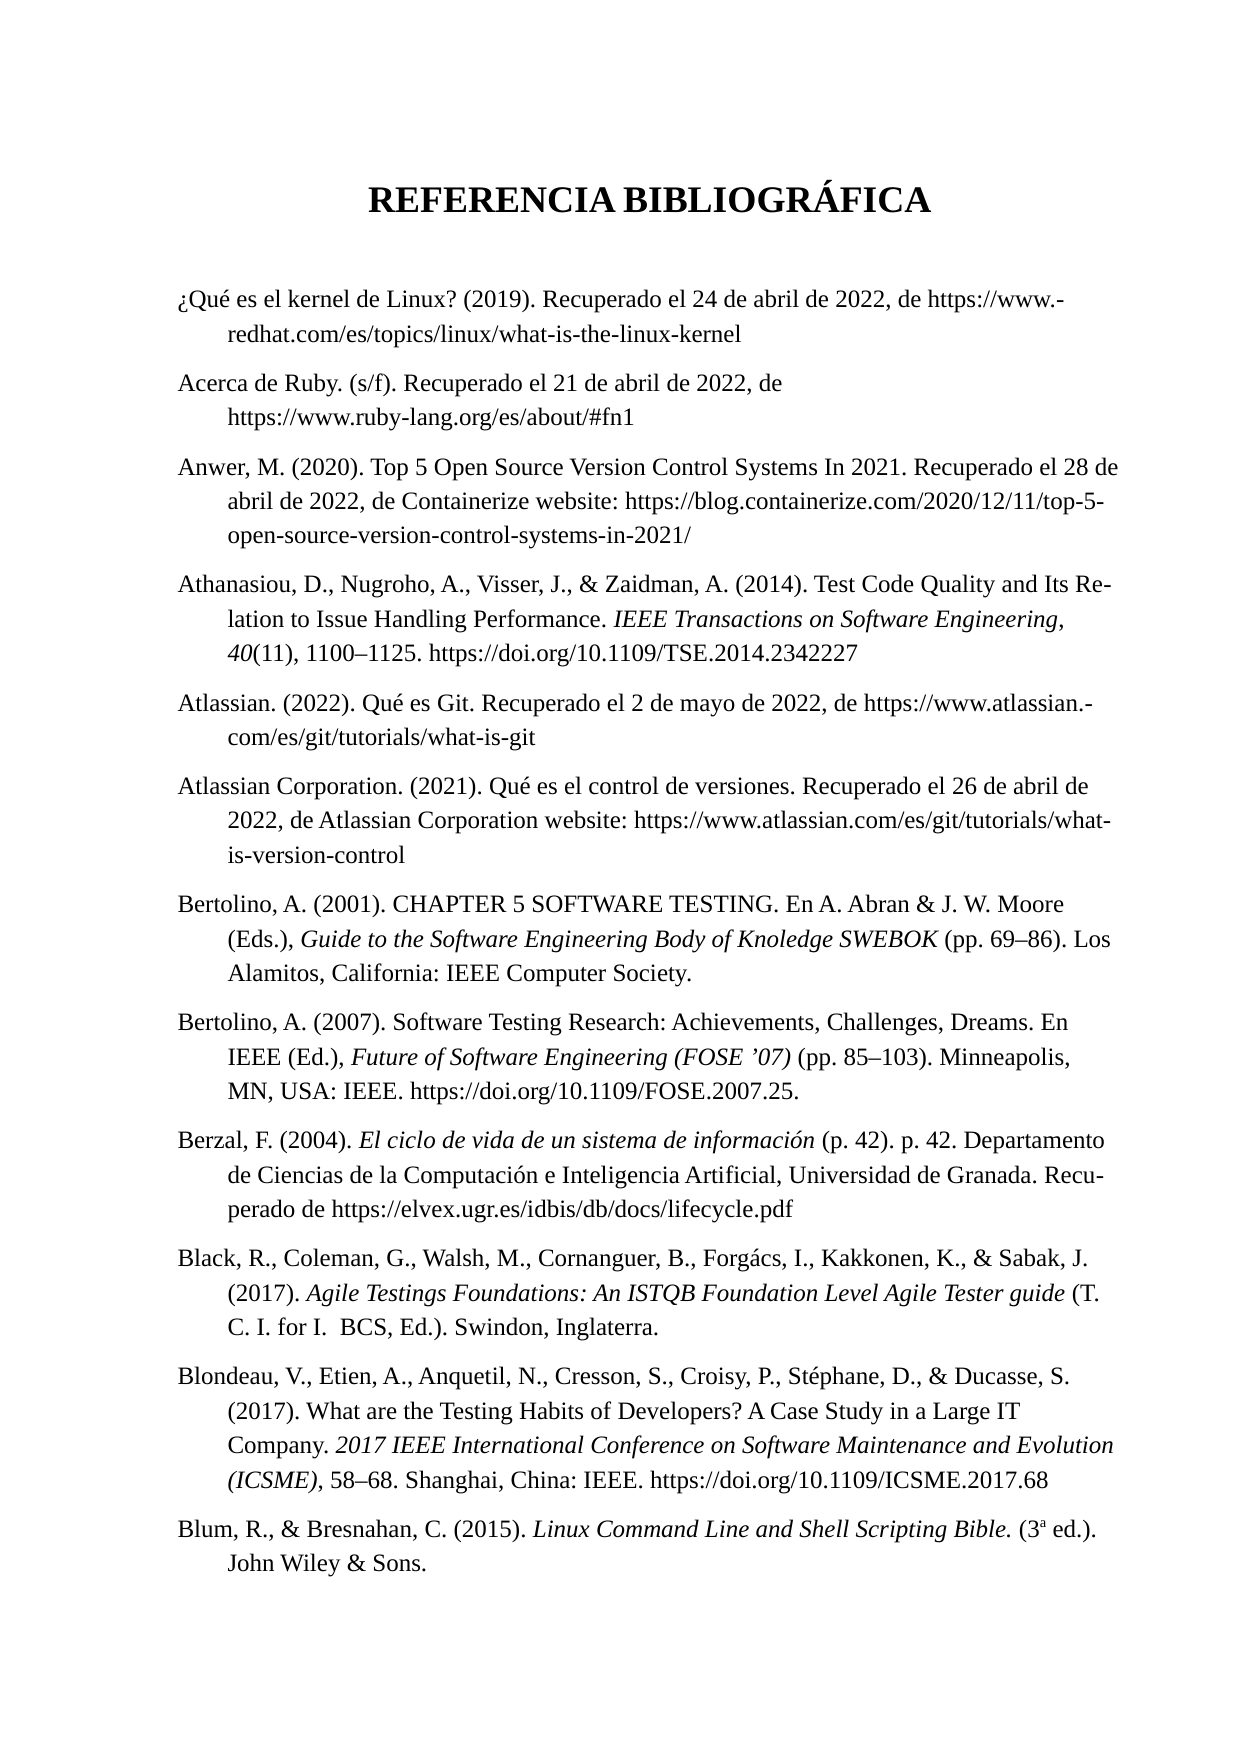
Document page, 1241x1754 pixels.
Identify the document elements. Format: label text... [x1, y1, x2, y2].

text Acerca de Ruby. (s/f). Recuperado el 21 de abril de 2022, de https://www.ruby-lang.org/es/about/#fn1 [177, 368, 1122, 431]
text ¿Qué es el kernel de Linux? (2019). Recuperado el 24 de abril de 2022, de https://www.­redhat.com/es/topics/linux/what-is-the-linux-kernel [177, 284, 1122, 348]
text Blum, R., & Bresnahan, C. (2015). Linux Command Line and Shell Scripting Bible. (3a ed.). John Wiley & Sons. [177, 1514, 1122, 1577]
text Athanasiou, D., Nugroho, A., Visser, J., & Zaidman, A. (2014). Test Code Quality and Its Re­lation to Issue Handling Performance. IEEE Transactions on Software Engineering, 40(11), 1100–1125. https://doi.org/10.1109/TSE.2014.2342227 [177, 569, 1122, 667]
text Berzal, F. (2004). El ciclo de vida de un sistema de información (p. 42). p. 42. Departamento de Ciencias de la Computación e Inteligencia Artificial, Universidad de Granada. Recu­perado de https://elvex.ugr.es/idbis/db/docs/lifecycle.pdf [177, 1125, 1122, 1223]
list Referencia Bibliográfica [177, 177, 1122, 220]
text Bertolino, A. (2007). Software Testing Research: Achievements, Challenges, Dreams. En IEEE (Ed.), Future of Software Engineering (FOSE ’07) (pp. 85–103). Minneapolis, MN, USA: IEEE. https://doi.org/10.1109/FOSE.2007.25. [177, 1007, 1122, 1105]
text Bertolino, A. (2001). CHAPTER 5 SOFTWARE TESTING. En A. Abran & J. W. Moore (Eds.), Guide to the Software Engineering Body of Knoledge SWEBOK (pp. 69–86). Los Alamitos, California: IEEE Computer Society. [177, 889, 1122, 987]
text Atlassian. (2022). Qué es Git. Recuperado el 2 de mayo de 2022, de https://www.atlassian.­com/es/git/tutorials/what-is-git [177, 688, 1122, 751]
text Anwer, M. (2020). Top 5 Open Source Version Control Systems In 2021. Recuperado el 28 de abril de 2022, de Containerize website: https://blog.containerize.com/2020/12/11/top-5-open-source-version-control-systems-in-2021/ [177, 452, 1122, 549]
text Black, R., Coleman, G., Walsh, M., Cornanguer, B., Forgács, I., Kakkonen, K., & Sabak, J. (2017). Agile Testings Foundations: An ISTQB Foundation Level Agile Tester guide (T. C. I. for I. ‎ BCS, Ed.). Swindon, Inglaterra. [177, 1243, 1122, 1341]
text Blondeau, V., Etien, A., Anquetil, N., Cresson, S., Croisy, P., Stéphane, D., & Ducasse, S. (2017). What are the Testing Habits of Developers? A Case Study in a Large IT Company. 2017 IEEE International Conference on Software Maintenance and Evolution (ICSME), 58–68. Shanghai, China: IEEE. https://doi.org/10.1109/ICSME.2017.68 [177, 1361, 1122, 1493]
text Atlassian Corporation. (2021). Qué es el control de versiones. Recuperado el 26 de abril de 2022, de Atlassian Corporation website: https://www.atlassian.com/es/git/tutorials/what-is-version-control [177, 771, 1122, 869]
